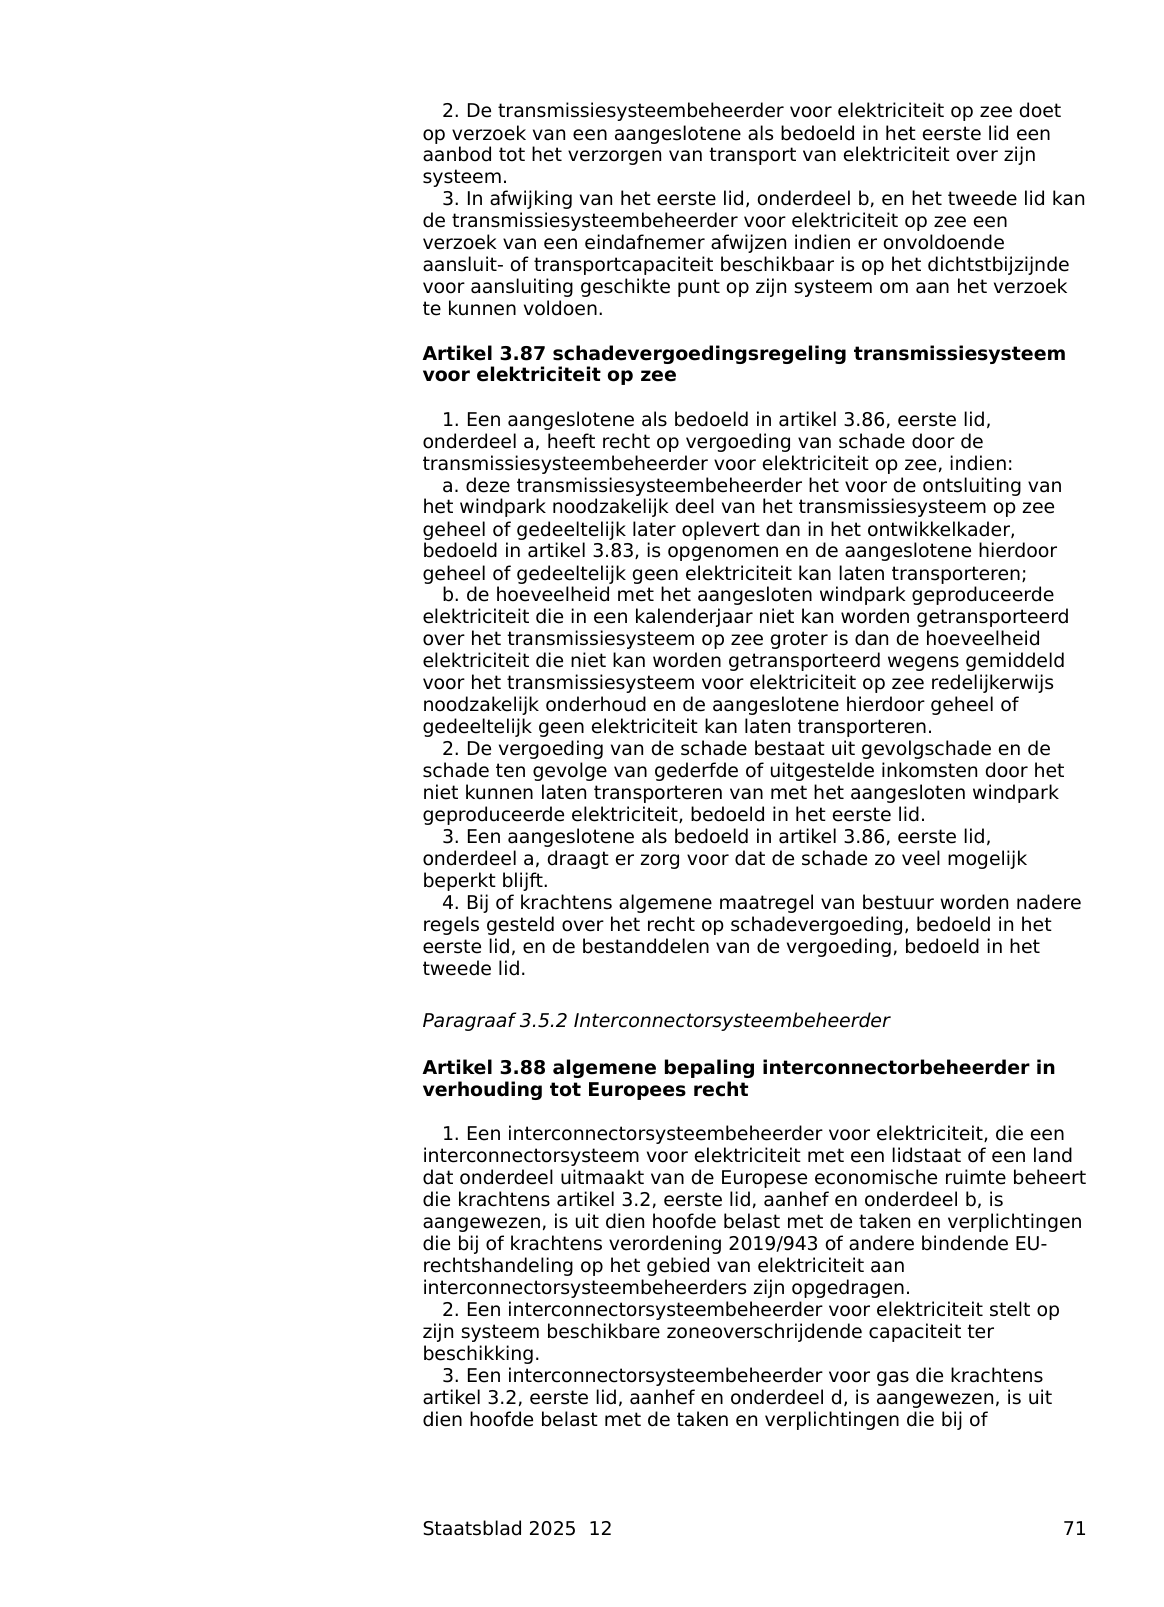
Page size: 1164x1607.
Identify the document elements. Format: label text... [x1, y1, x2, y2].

text 1. Een interconnectorsysteembeheerder voor elektriciteit, die een interconnectorsysteem voor elektriciteit met een lidstaat of een land dat onderdeel uitmaakt van de Europese economische ruimte beheert die krachtens artikel 3.2, eerste lid, aanhef en onderdeel b, is aangewezen, is uit dien hoofde belast met de taken en verplichtingen die bij of krachtens verordening 2019/943 of andere bindende EU-rechtshandeling op het gebied van elektriciteit aan interconnectorsysteembeheerders zijn opgedragen. [422, 1123, 1087, 1299]
text 4. Bij of krachtens algemene maatregel van bestuur worden nadere regels gesteld over het recht op schadevergoeding, bedoeld in het eerste lid, en de bestanddelen van de vergoeding, bedoeld in het tweede lid. [422, 892, 1087, 980]
subtitle Paragraaf 3.5.2 Interconnectorsysteembeheerder [422, 1010, 1087, 1032]
text 3. Een interconnectorsysteembeheerder voor gas die krachtens artikel 3.2, eerste lid, aanhef en onderdeel d, is aangewezen, is uit dien hoofde belast met de taken en verplichtingen die bij of [422, 1365, 1087, 1431]
subtitle Artikel 3.87 schadevergoedingsregeling transmissiesysteem voor elektriciteit op zee [422, 342, 1087, 386]
text b. de hoeveelheid met het aangesloten windpark geproduceerde elektriciteit die in een kalenderjaar niet kan worden getransporteerd over het transmissiesysteem op zee groter is dan de hoeveelheid elektriciteit die niet kan worden getransporteerd wegens gemiddeld voor het transmissiesysteem voor elektriciteit op zee redelijkerwijs noodzakelijk onderhoud en de aangeslotene hierdoor geheel of gedeeltelijk geen elektriciteit kan laten transporteren. [422, 584, 1087, 738]
text 3. In afwijking van het eerste lid, onderdeel b, en het tweede lid kan de transmissiesysteembeheerder voor elektriciteit op zee een verzoek van een eindafnemer afwijzen indien er onvoldoende aansluit- of transportcapaciteit beschikbaar is op het dichtstbijzijnde voor aansluiting geschikte punt op zijn systeem om aan het verzoek te kunnen voldoen. [422, 188, 1087, 320]
subtitle Artikel 3.88 algemene bepaling interconnectorbeheerder in verhouding tot Europees recht [422, 1057, 1087, 1101]
text 2. De vergoeding van de schade bestaat uit gevolgschade en de schade ten gevolge van gederfde of uitgestelde inkomsten door het niet kunnen laten transporteren van met het aangesloten windpark geproduceerde elektriciteit, bedoeld in het eerste lid. [422, 738, 1087, 826]
text 3. Een aangeslotene als bedoeld in artikel 3.86, eerste lid, onderdeel a, draagt er zorg voor dat de schade zo veel mogelijk beperkt blijft. [422, 826, 1087, 892]
text 2. De transmissiesysteembeheerder voor elektriciteit op zee doet op verzoek van een aangeslotene als bedoeld in het eerste lid een aanbod tot het verzorgen van transport van elektriciteit over zijn systeem. [422, 100, 1087, 188]
text a. deze transmissiesysteembeheerder het voor de ontsluiting van het windpark noodzakelijk deel van het transmissiesysteem op zee geheel of gedeeltelijk later oplevert dan in het ontwikkelkader, bedoeld in artikel 3.83, is opgenomen en de aangeslotene hierdoor geheel of gedeeltelijk geen elektriciteit kan laten transporteren; [422, 474, 1087, 584]
text 1. Een aangeslotene als bedoeld in artikel 3.86, eerste lid, onderdeel a, heeft recht op vergoeding van schade door de transmissiesysteembeheerder voor elektriciteit op zee, indien: [422, 408, 1087, 474]
text 2. Een interconnectorsysteembeheerder voor elektriciteit stelt op zijn systeem beschikbare zoneoverschrijdende capaciteit ter beschikking. [422, 1299, 1087, 1365]
